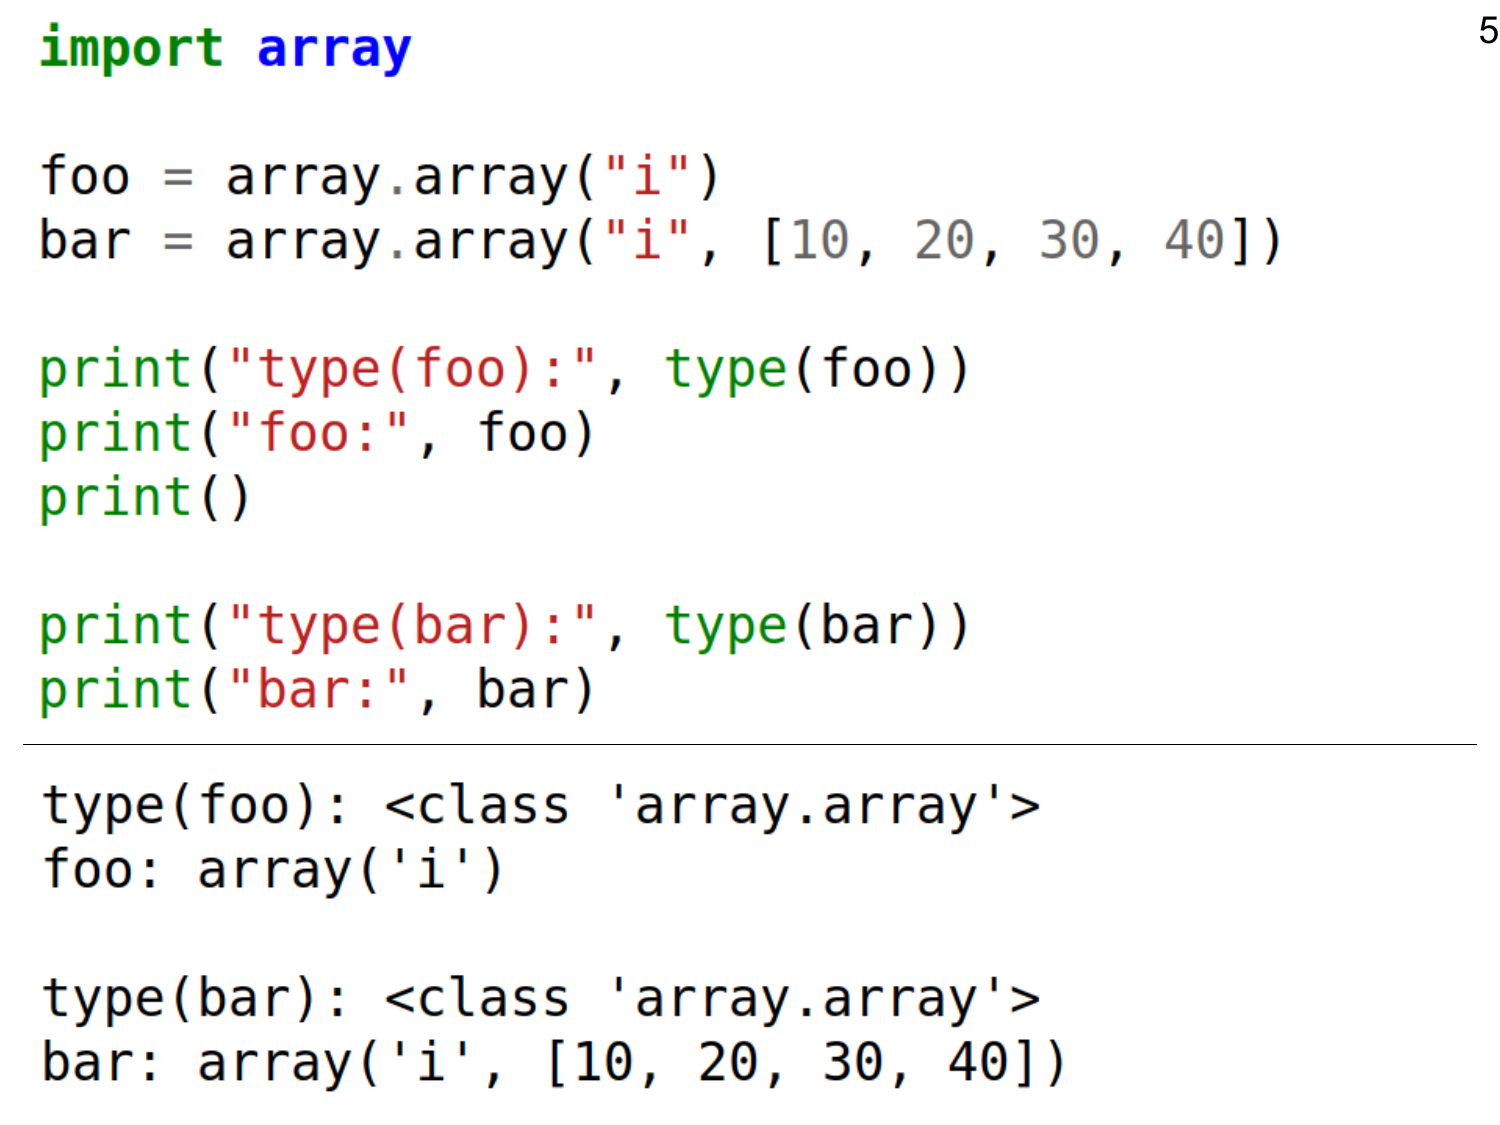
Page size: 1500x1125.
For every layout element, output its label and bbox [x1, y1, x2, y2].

picture [23, 767, 1083, 1101]
picture [17, 2, 1304, 739]
